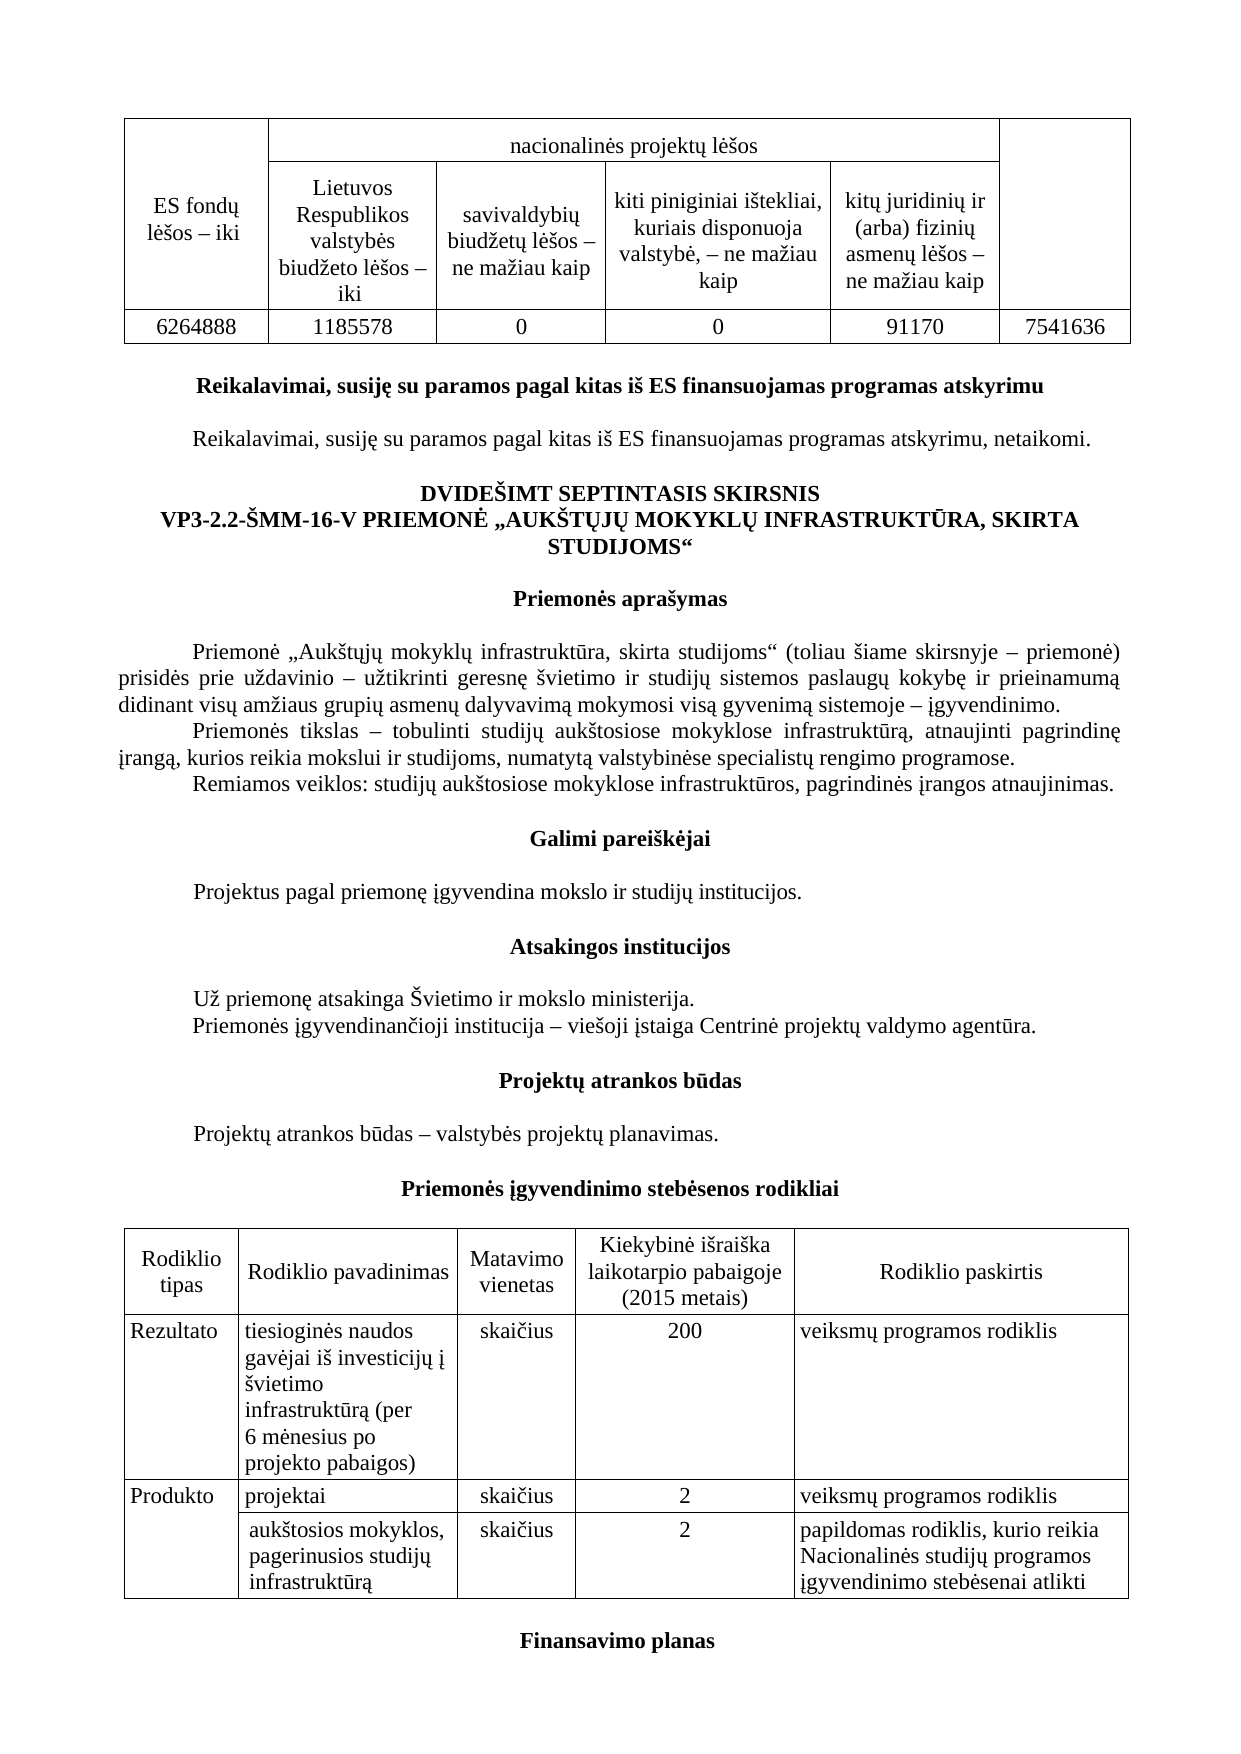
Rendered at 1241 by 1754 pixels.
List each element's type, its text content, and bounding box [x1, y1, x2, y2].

table_cell 6264888 [125, 310, 268, 342]
table_cell papildomas rodiklis, kurio reikia Nacionalinės studijų programos įgyvendinimo stebėsenai atlikti [795, 1513, 1128, 1598]
table_cell nacionalinės projektų lėšos [269, 119, 999, 161]
table_cell 2 [576, 1480, 794, 1512]
table_cell 1185578 [269, 310, 436, 342]
table_cell 2 [576, 1513, 794, 1598]
text Projektų atrankos būdas [118, 1067, 1122, 1093]
text Remiamos veiklos: studijų aukštosiose mokyklose infrastruktūros, pagrindinės įrangos atnaujinimas. [118, 770, 1122, 796]
table_cell 200 [576, 1315, 794, 1478]
table_cell veiksmų programos rodiklis [795, 1480, 1128, 1512]
table_header Rodiklio paskirtis [795, 1229, 1128, 1313]
text Priemonės įgyvendinimo stebėsenos rodikliai [118, 1175, 1122, 1201]
text Projektų atrankos būdas – valstybės projektų planavimas. [156, 1120, 1122, 1146]
table_cell tiesioginės naudos gavėjai iš investicijų į švietimo infrastruktūrą (per 6 mėnesius po projekto pabaigos) [239, 1315, 457, 1478]
text Reikalavimai, susiję su paramos pagal kitas iš ES finansuojamas programas atskyrimu, netaikomi. [118, 425, 1122, 451]
text Projektus pagal priemonę įgyvendina mokslo ir studijų institucijos. [118, 878, 1122, 904]
table_cell savivaldybių biudžetų lėšos – ne mažiau kaip [437, 162, 605, 309]
table_header Rodiklio pavadinimas [239, 1229, 457, 1313]
table_cell kiti piniginiai ištekliai, kuriais disponuoja valstybė, – ne mažiau kaip [606, 162, 830, 309]
text Priemonė „Aukštųjų mokyklų infrastruktūra, skirta studijoms“ (toliau šiame skirsnyje – priemonė) prisidės prie uždavinio – užtikrinti geresnę švietimo ir studijų sistemos paslaugų kokybę ir prieinamumą didinant visų amžiaus grupių asmenų dalyvavimą mokymosi visą gyvenimą sistemoje – įgyvendinimo. [118, 638, 1122, 717]
text Finansavimo planas [118, 1627, 1122, 1654]
table_cell skaičius [458, 1513, 575, 1598]
text DVIDEŠIMT SEPTINTASIS SKIRSNIS [118, 480, 1122, 506]
table_cell 91170 [831, 310, 999, 342]
text Atsakingos institucijos [118, 933, 1122, 959]
table_header Matavimo vienetas [458, 1229, 575, 1313]
table_cell 0 [606, 310, 830, 342]
table_header Rodiklio tipas [125, 1229, 238, 1313]
text Galimi pareiškėjai [118, 825, 1122, 851]
table_cell 0 [437, 310, 605, 342]
table_cell Lietuvos Respublikos valstybės biudžeto lėšos – iki [269, 162, 436, 309]
text Priemonės tikslas – tobulinti studijų aukštosiose mokyklose infrastruktūrą, atnaujinti pagrindinę įrangą, kurios reikia mokslui ir studijoms, numatytą valstybinėse specialistų rengimo programose. [118, 717, 1122, 770]
table_header Kiekybinė išraiška laikotarpio pabaigoje (2015 metais) [576, 1229, 794, 1313]
table_cell Rezultato [125, 1315, 238, 1478]
table_cell ES fondų lėšos – iki [125, 119, 268, 309]
text Už priemonę atsakinga Švietimo ir mokslo ministerija. [118, 986, 1122, 1012]
table_cell projektai [239, 1480, 457, 1512]
table_cell veiksmų programos rodiklis [795, 1315, 1128, 1478]
text Priemonės aprašymas [118, 585, 1122, 612]
table_cell aukštosios mokyklos, pagerinusios studijų infrastruktūrą [239, 1513, 457, 1598]
table_cell skaičius [458, 1315, 575, 1478]
text VP3-2.2-ŠMM-16-V PRIEMONĖ „AUKŠTŲJŲ MOKYKLŲ INFRASTRUKTŪRA, SKIRTA STUDIJOMS“ [118, 506, 1122, 559]
text Priemonės įgyvendinančioji institucija – viešoji įstaiga Centrinė projektų valdymo agentūra. [118, 1012, 1122, 1038]
text Reikalavimai, susiję su paramos pagal kitas iš ES finansuojamas programas atskyrimu [118, 372, 1122, 398]
table_cell Produkto [125, 1480, 238, 1598]
table_header [1000, 119, 1130, 309]
table_cell skaičius [458, 1480, 575, 1512]
table_cell kitų juridinių ir (arba) fizinių asmenų lėšos – ne mažiau kaip [831, 162, 999, 309]
table_cell 7541636 [1000, 310, 1130, 342]
